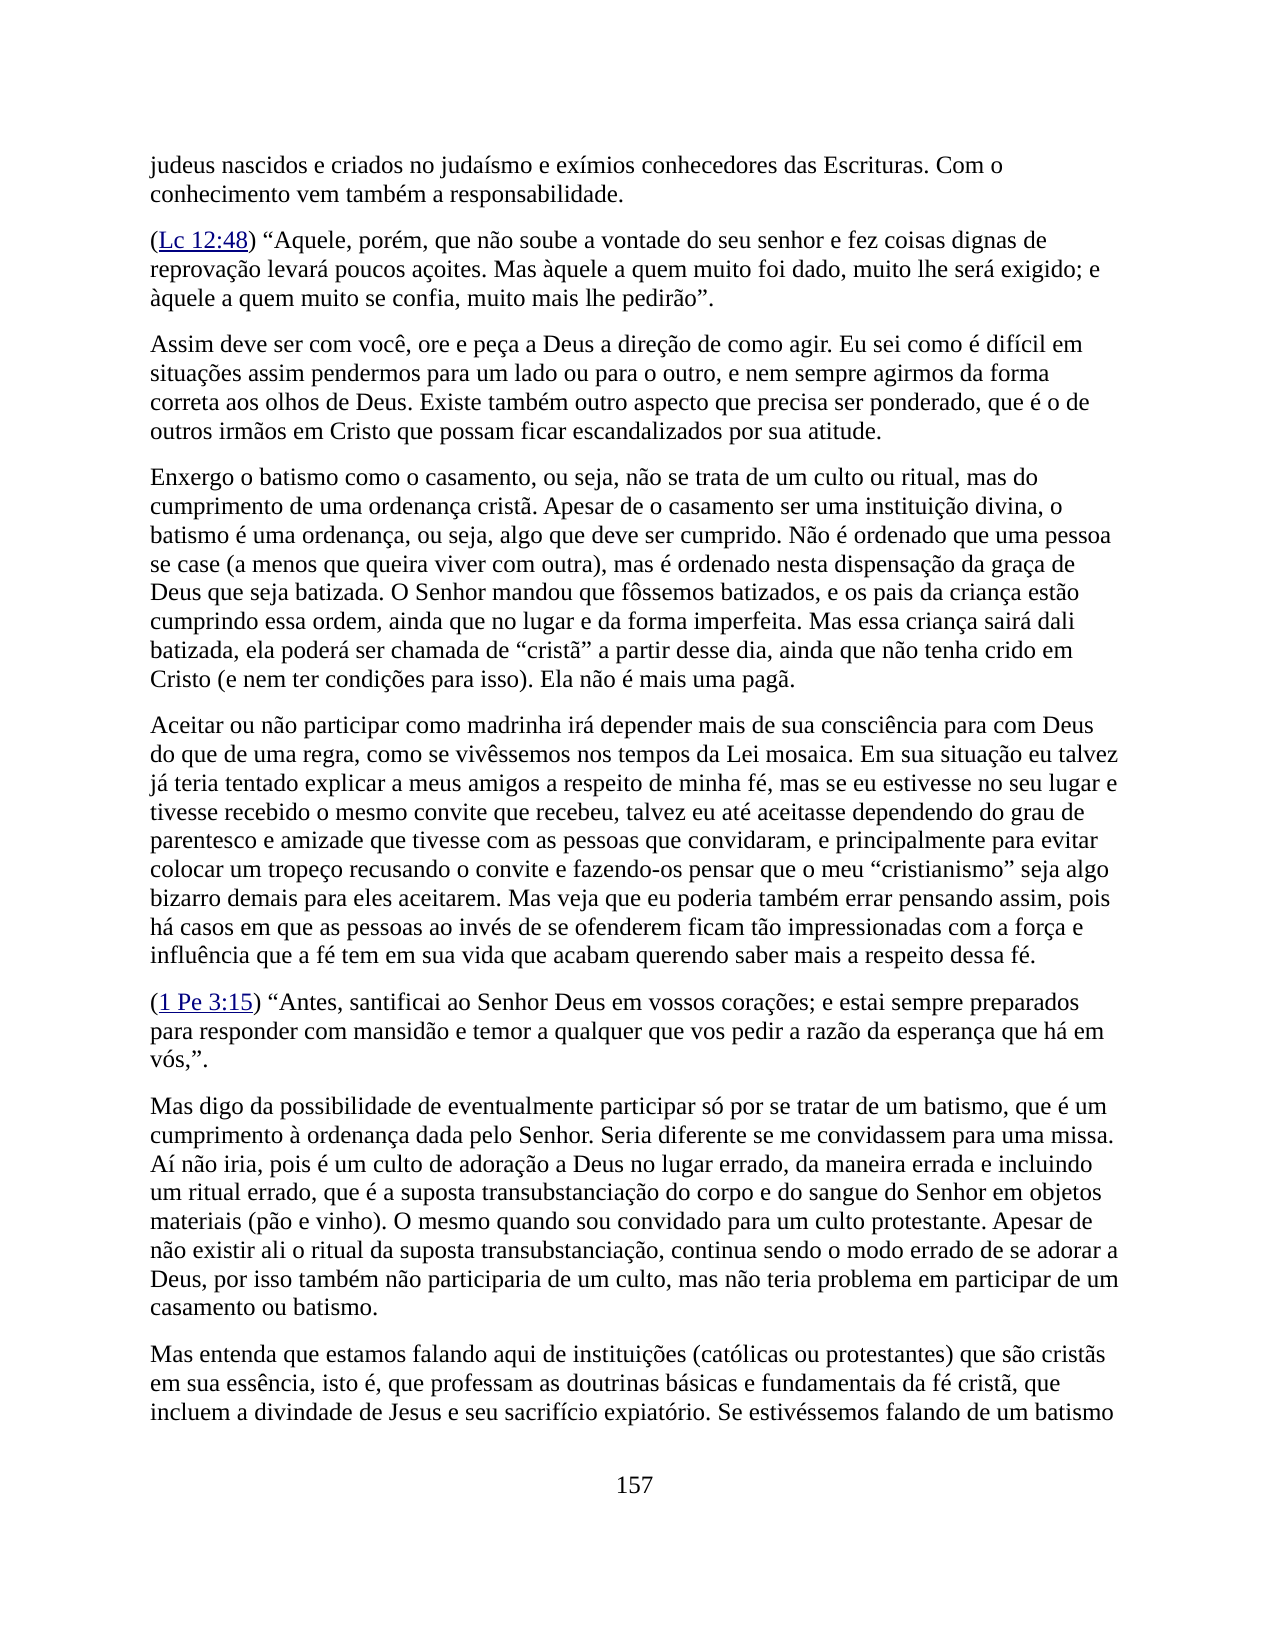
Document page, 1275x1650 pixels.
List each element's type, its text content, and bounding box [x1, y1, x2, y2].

text Enxergo o batismo como o casamento, ou seja, não se trata de um culto ou ritual, mas do cumprimento de uma ordenança cristã. Apesar de o casamento ser uma instituição divina, o batismo é uma ordenança, ou seja, algo que deve ser cumprido. Não é ordenado que uma pessoa se case (a menos que queira viver com outra), mas é ordenado nesta dispensação da graça de Deus que seja batizada. O Senhor mandou que fôssemos batizados, e os pais da criança estão cumprindo essa ordem, ainda que no lugar e da forma imperfeita. Mas essa criança sairá dali batizada, ela poderá ser chamada de “cristã” a partir desse dia, ainda que não tenha crido em Cristo (e nem ter condições para isso). Ela não é mais uma pagã. [150, 462, 1125, 692]
text Aceitar ou não participar como madrinha irá depender mais de sua consciência para com Deus do que de uma regra, como se vivêssemos nos tempos da Lei mosaica. Em sua situação eu talvez já teria tentado explicar a meus amigos a respeito de minha fé, mas se eu estivesse no seu lugar e tivesse recebido o mesmo convite que recebeu, talvez eu até aceitasse dependendo do grau de parentesco e amizade que tivesse com as pessoas que convidaram, e principalmente para evitar colocar um tropeço recusando o convite e fazendo-os pensar que o meu “cristianismo” seja algo bizarro demais para eles aceitarem. Mas veja que eu poderia também errar pensando assim, pois há casos em que as pessoas ao invés de se ofenderem ficam tão impressionadas com a força e influência que a fé tem em sua vida que acabam querendo saber mais a respeito dessa fé. [150, 710, 1125, 969]
text (1 Pe 3:15) “Antes, santificai ao Senhor Deus em vossos corações; e estai sempre preparados para responder com mansidão e temor a qualquer que vos pedir a razão da esperança que há em vós,”. [150, 987, 1125, 1073]
text (Lc 12:48) “Aquele, porém, que não soube a vontade do seu senhor e fez coisas dignas de reprovação levará poucos açoites. Mas àquele a quem muito foi dado, muito lhe será exigido; e àquele a quem muito se confia, muito mais lhe pedirão”. [150, 225, 1125, 312]
text Mas digo da possibilidade de eventualmente participar só por se tratar de um batismo, que é um cumprimento à ordenança dada pelo Senhor. Seria diferente se me convidassem para uma missa. Aí não iria, pois é um culto de adoração a Deus no lugar errado, da maneira errada e incluindo um ritual errado, que é a suposta transubstanciação do corpo e do sangue do Senhor em objetos materiais (pão e vinho). O mesmo quando sou convidado para um culto protestante. Apesar de não existir ali o ritual da suposta transubstanciação, continua sendo o modo errado de se adorar a Deus, por isso também não participaria de um culto, mas não teria problema em participar de um casamento ou batismo. [150, 1091, 1125, 1321]
text judeus nascidos e criados no judaísmo e exímios conhecedores das Escrituras. Com o conhecimento vem também a responsabilidade. [150, 150, 1125, 207]
text Mas entenda que estamos falando aqui de instituições (católicas ou protestantes) que são cristãs em sua essência, isto é, que professam as doutrinas básicas e fundamentais da fé cristã, que incluem a divindade de Jesus e seu sacrifício expiatório. Se estivéssemos falando de um batismo [150, 1339, 1125, 1425]
text Assim deve ser com você, ore e peça a Deus a direção de como agir. Eu sei como é difícil em situações assim pendermos para um lado ou para o outro, e nem sempre agirmos da forma correta aos olhos de Deus. Existe também outro aspecto que precisa ser ponderado, que é o de outros irmãos em Cristo que possam ficar escandalizados por sua atitude. [150, 329, 1125, 444]
